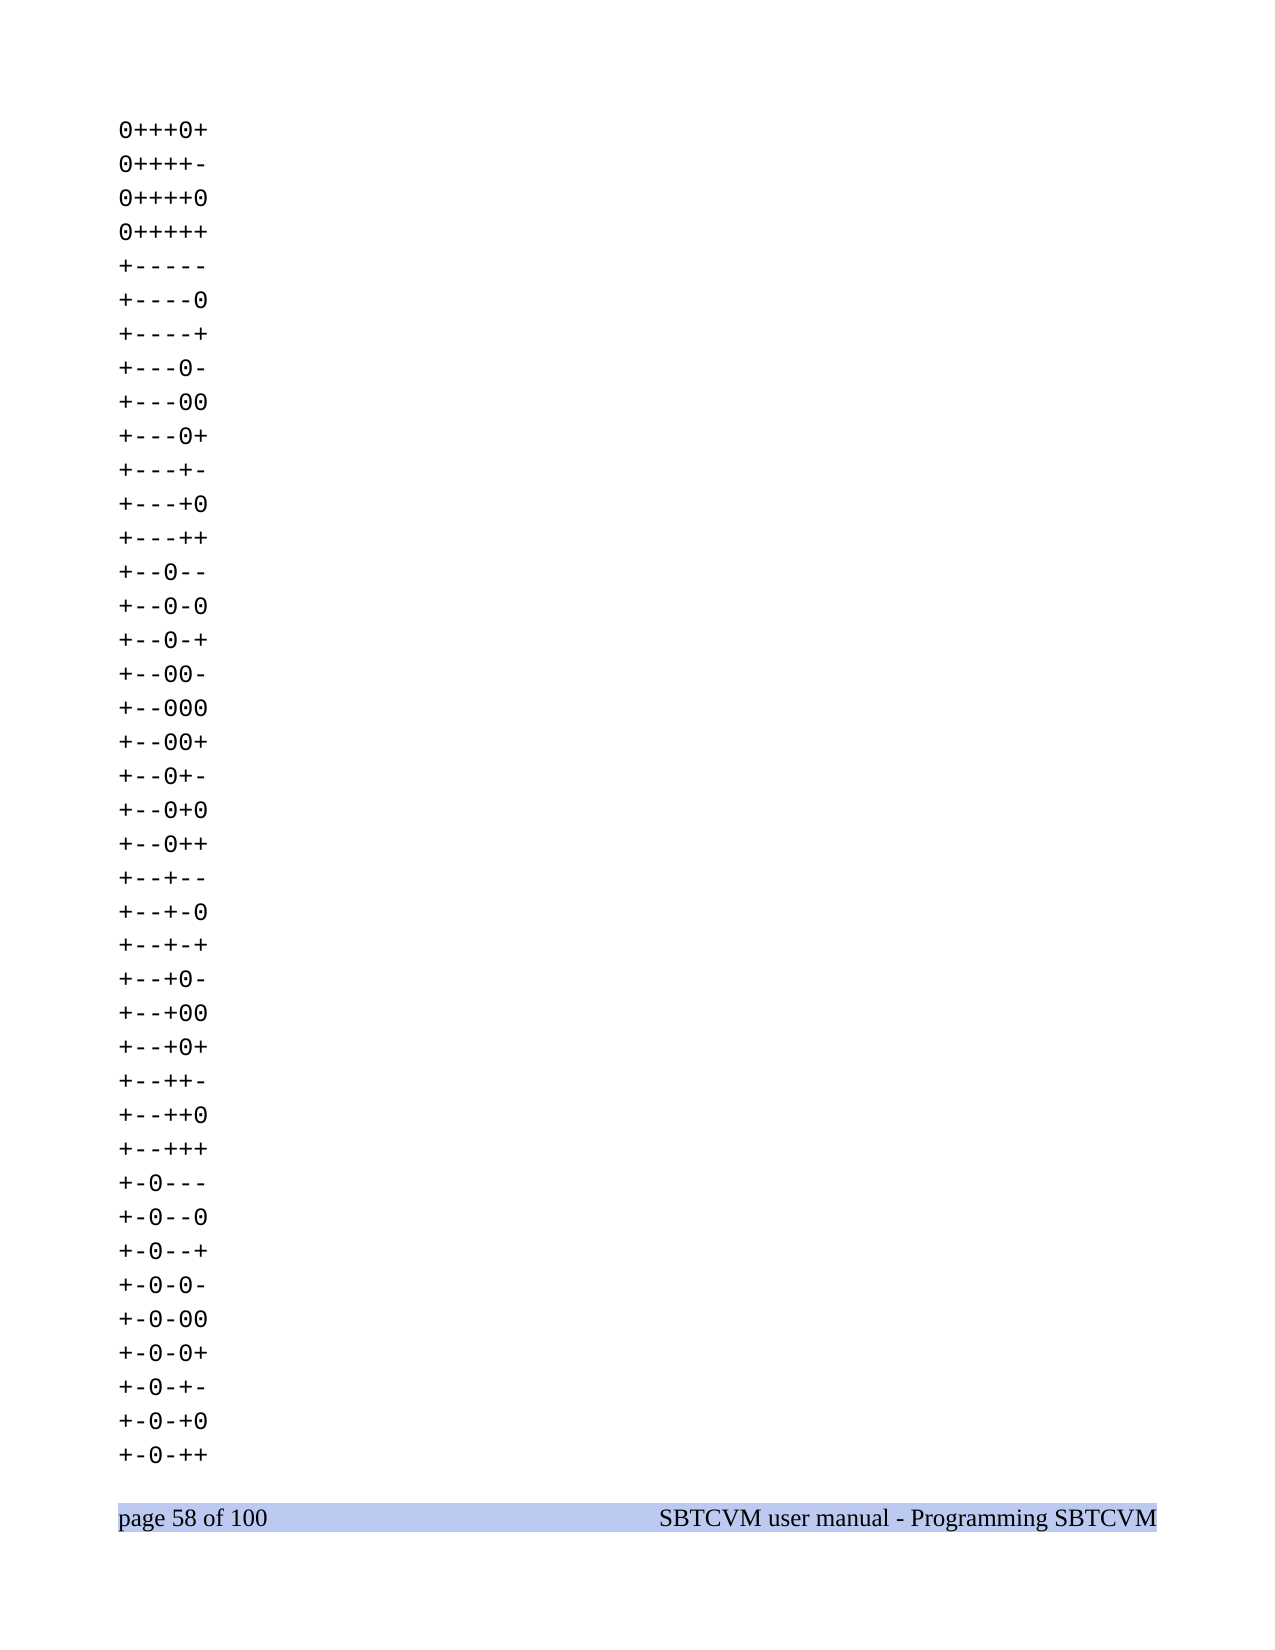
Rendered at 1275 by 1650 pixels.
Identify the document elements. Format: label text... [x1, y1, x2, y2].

text 0+++0+ 0++++- 0++++0 0+++++ +----- +----0 +----+ +---0- +---00 +---0+ +---+- +---+0 +---++ +--0-- +--0-0 +--0-+ +--00- +--000 +--00+ +--0+- +--0+0 +--0++ +--+-- +--+-0 +--+-+ +--+0- +--+00 +--+0+ +--++- +--++0 +--+++ +-0--- +-0--0 +-0--+ +-0-0- +-0-00 +-0-0+ +-0-+- +-0-+0 +-0-++ [118, 118, 1157, 1471]
